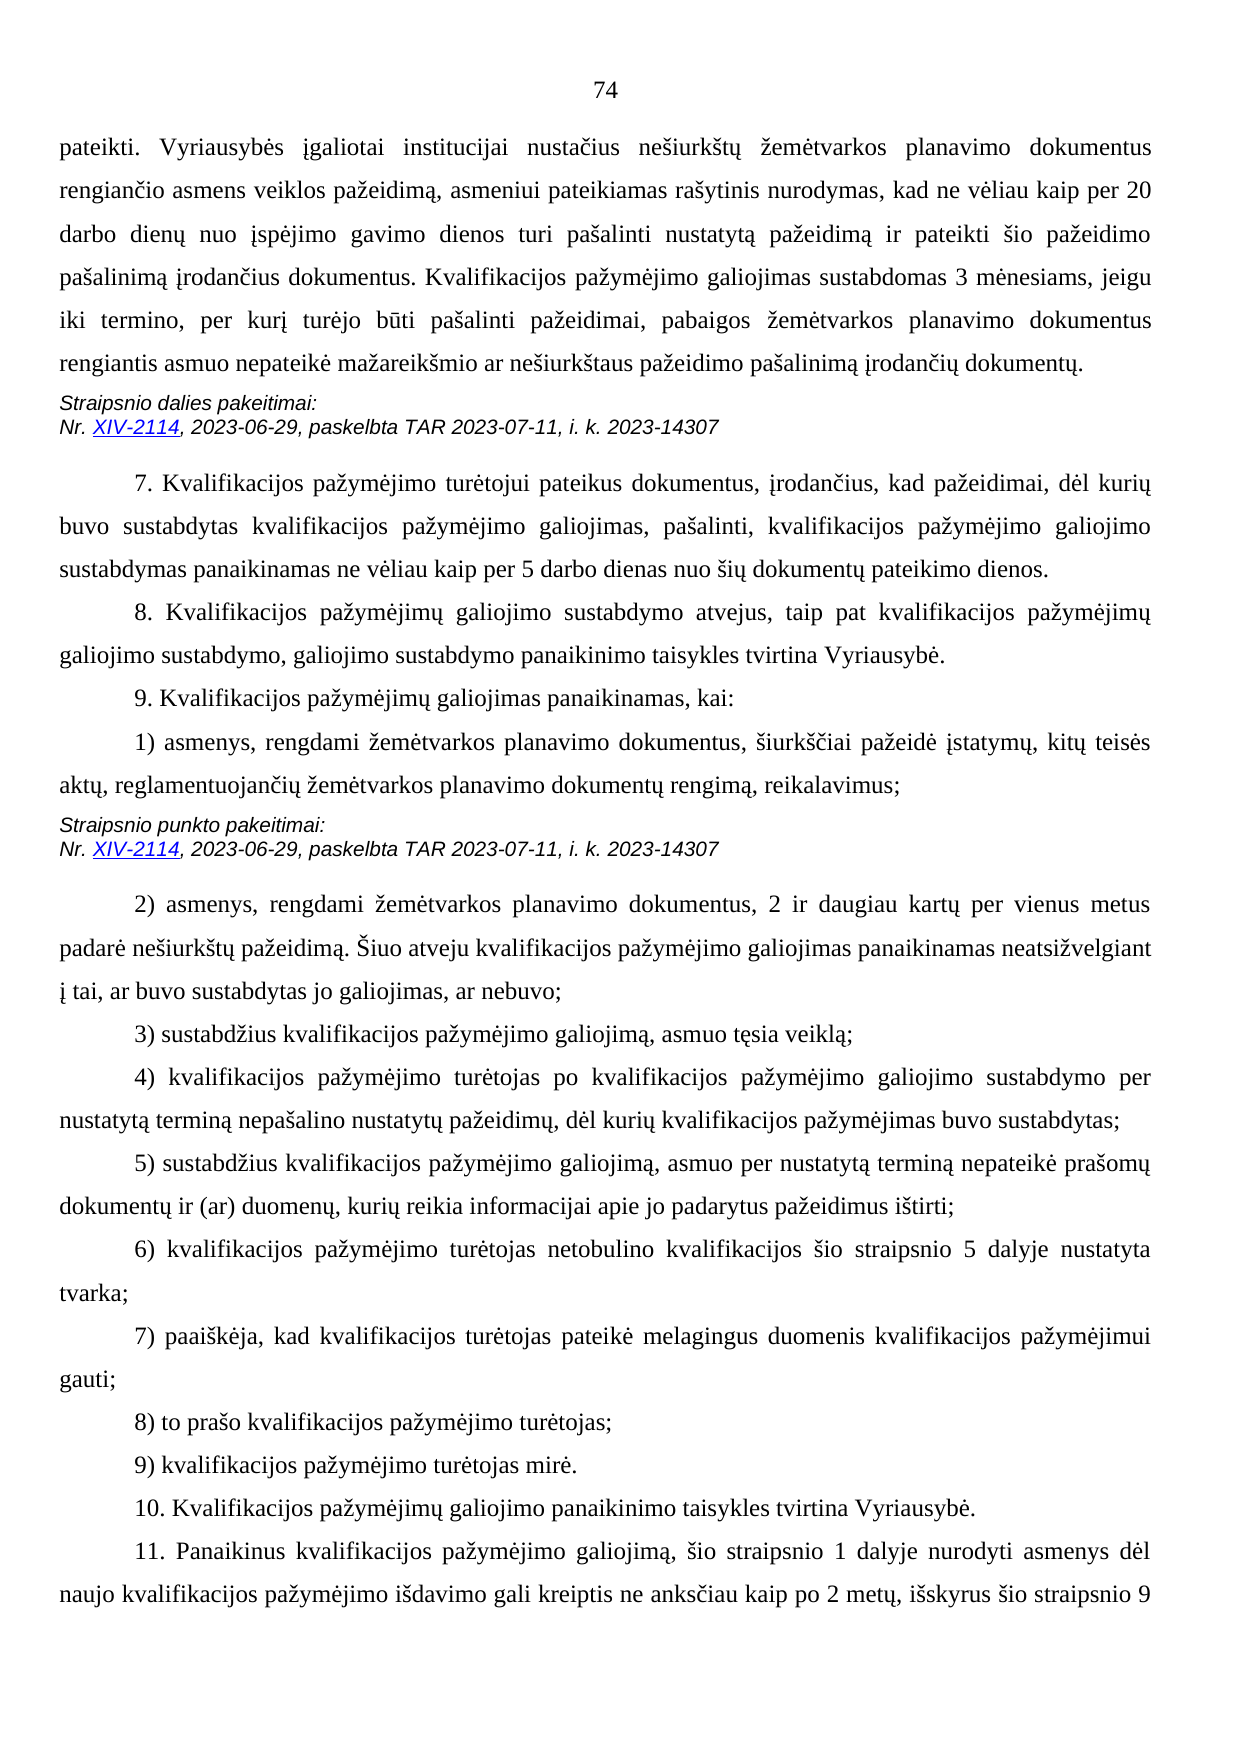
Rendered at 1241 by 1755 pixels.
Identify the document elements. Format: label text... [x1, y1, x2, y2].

text Nr. XIV-2114, 2023-06-29, paskelbta TAR 2023-07-11, i. k. 2023-14307 [59, 837, 1152, 861]
text 5) sustabdžius kvalifikacijos pažymėjimo galiojimą, asmuo per nustatytą terminą nepateikė prašomų dokumentų ir (ar) duomenų, kurių reikia informacijai apie jo padarytus pažeidimus ištirti; [59, 1148, 1152, 1220]
text 7) paaiškėja, kad kvalifikacijos turėtojas pateikė melagingus duomenis kvalifikacijos pažymėjimui gauti; [59, 1321, 1152, 1393]
text 9. Kvalifikacijos pažymėjimų galiojimas panaikinamas, kai: [59, 683, 1152, 712]
text 4) kvalifikacijos pažymėjimo turėtojas po kvalifikacijos pažymėjimo galiojimo sustabdymo per nustatytą terminą nepašalino nustatytų pažeidimų, dėl kurių kvalifikacijos pažymėjimas buvo sustabdytas; [59, 1062, 1152, 1134]
text Nr. XIV-2114, 2023-06-29, paskelbta TAR 2023-07-11, i. k. 2023-14307 [59, 415, 1152, 439]
text 6) kvalifikacijos pažymėjimo turėtojas netobulino kvalifikacijos šio straipsnio 5 dalyje nustatyta tvarka; [59, 1234, 1152, 1306]
text 11. Panaikinus kvalifikacijos pažymėjimo galiojimą, šio straipsnio 1 dalyje nurodyti asmenys dėl naujo kvalifikacijos pažymėjimo išdavimo gali kreiptis ne anksčiau kaip po 2 metų, išskyrus šio straipsnio 9 [59, 1536, 1152, 1608]
text 3) sustabdžius kvalifikacijos pažymėjimo galiojimą, asmuo tęsia veiklą; [59, 1019, 1152, 1048]
text 1) asmenys, rengdami žemėtvarkos planavimo dokumentus, šiurkščiai pažeidė įstatymų, kitų teisės aktų, reglamentuojančių žemėtvarkos planavimo dokumentų rengimą, reikalavimus; [59, 727, 1152, 798]
text 10. Kvalifikacijos pažymėjimų galiojimo panaikinimo taisykles tvirtina Vyriausybė. [59, 1493, 1152, 1522]
text 8. Kvalifikacijos pažymėjimų galiojimo sustabdymo atvejus, taip pat kvalifikacijos pažymėjimų galiojimo sustabdymo, galiojimo sustabdymo panaikinimo taisykles tvirtina Vyriausybė. [59, 597, 1152, 669]
text 2) asmenys, rengdami žemėtvarkos planavimo dokumentus, 2 ir daugiau kartų per vienus metus padarė nešiurkštų pažeidimą. Šiuo atveju kvalifikacijos pažymėjimo galiojimas panaikinamas neatsižvelgiant į tai, ar buvo sustabdytas jo galiojimas, ar nebuvo; [59, 889, 1152, 1004]
text pateikti. Vyriausybės įgaliotai institucijai nustačius nešiurkštų žemėtvarkos planavimo dokumentus rengiančio asmens veiklos pažeidimą, asmeniui pateikiamas rašytinis nurodymas, kad ne vėliau kaip per 20 darbo dienų nuo įspėjimo gavimo dienos turi pašalinti nustatytą pažeidimą ir pateikti šio pažeidimo pašalinimą įrodančius dokumentus. Kvalifikacijos pažymėjimo galiojimas sustabdomas 3 mėnesiams, jeigu iki termino, per kurį turėjo būti pašalinti pažeidimai, pabaigos žemėtvarkos planavimo dokumentus rengiantis asmuo nepateikė mažareikšmio ar nešiurkštaus pažeidimo pašalinimą įrodančių dokumentų. [59, 132, 1152, 377]
text Straipsnio punkto pakeitimai: [59, 813, 1152, 837]
text 7. Kvalifikacijos pažymėjimo turėtojui pateikus dokumentus, įrodančius, kad pažeidimai, dėl kurių buvo sustabdytas kvalifikacijos pažymėjimo galiojimas, pašalinti, kvalifikacijos pažymėjimo galiojimo sustabdymas panaikinamas ne vėliau kaip per 5 darbo dienas nuo šių dokumentų pateikimo dienos. [59, 468, 1152, 583]
text Straipsnio dalies pakeitimai: [59, 391, 1152, 415]
text 9) kvalifikacijos pažymėjimo turėtojas mirė. [59, 1450, 1152, 1479]
text 8) to prašo kvalifikacijos pažymėjimo turėtojas; [59, 1407, 1152, 1436]
